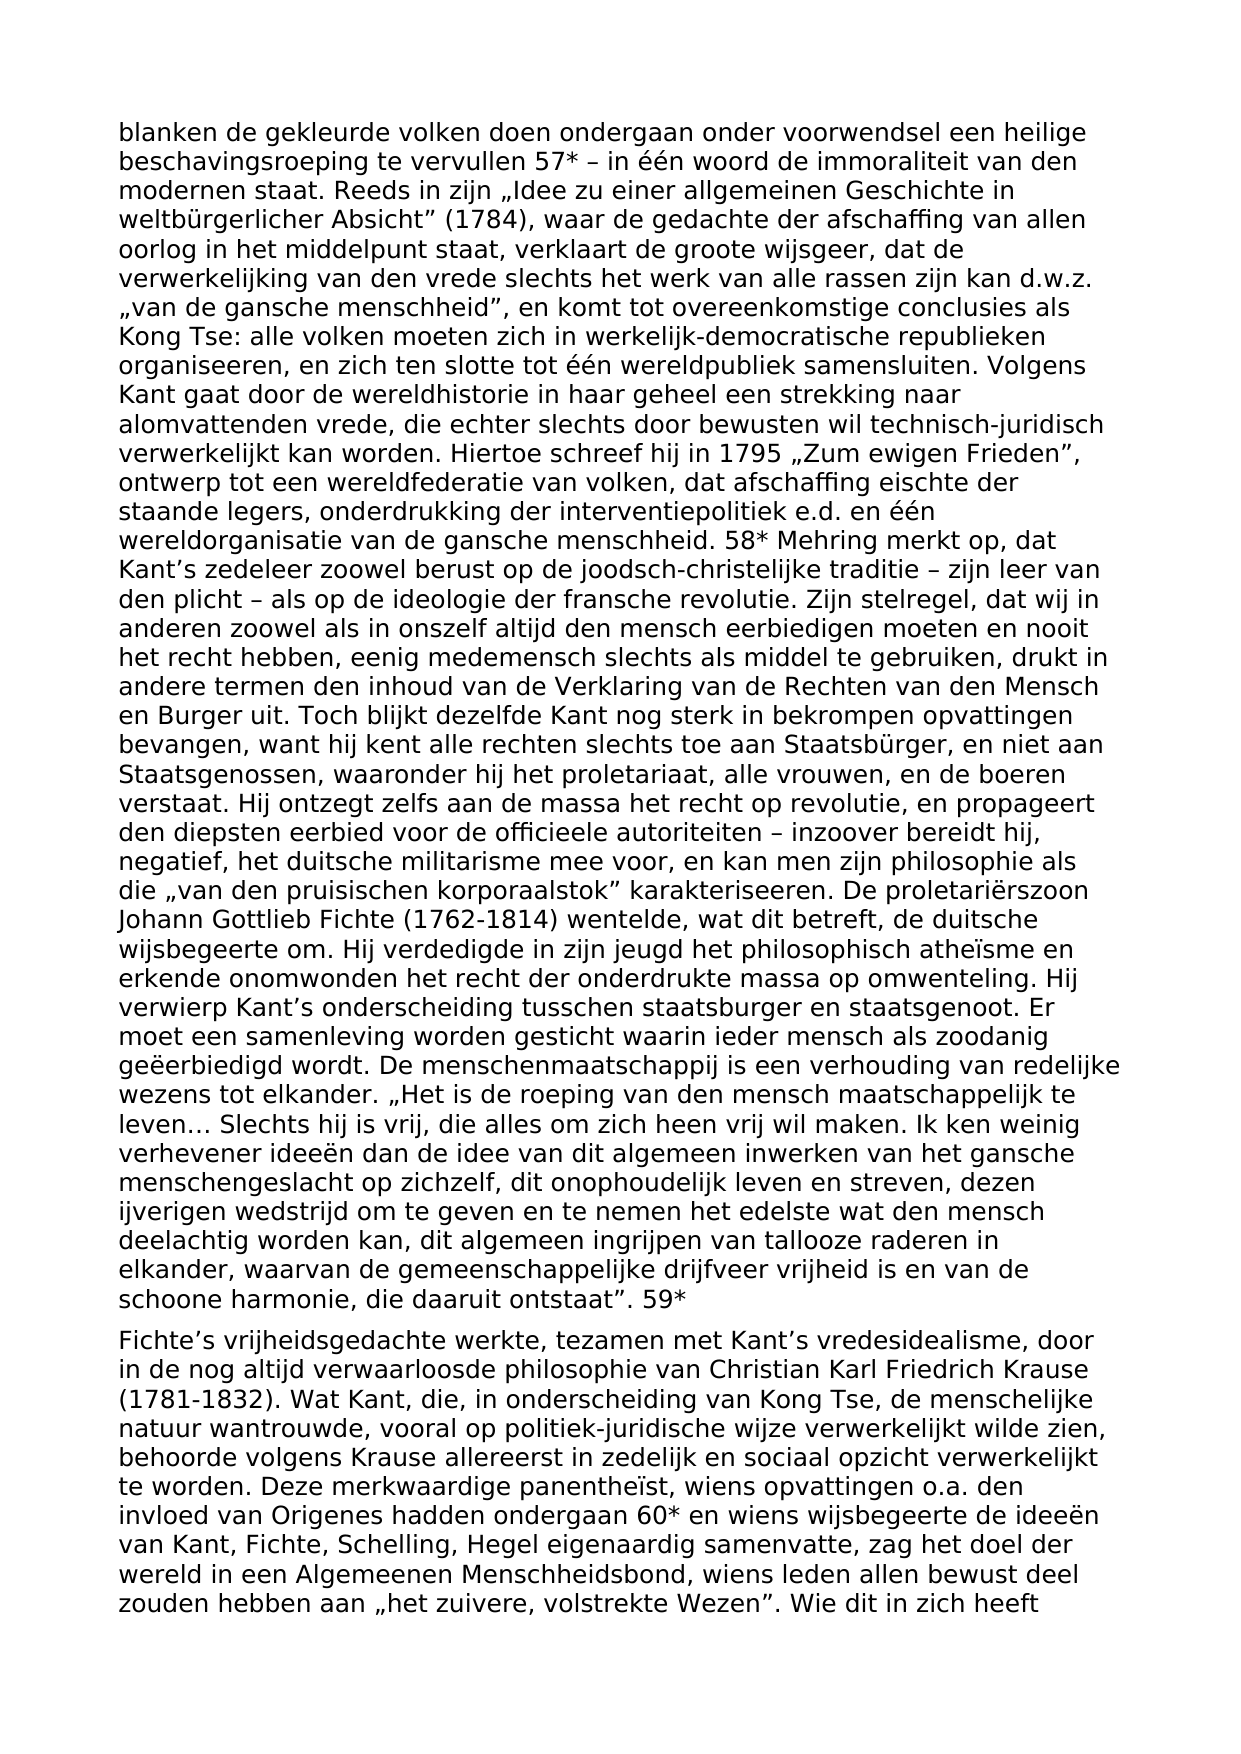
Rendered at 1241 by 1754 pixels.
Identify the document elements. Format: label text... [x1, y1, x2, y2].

text blanken de gekleurde volken doen ondergaan onder voorwendsel een heilige beschavingsroeping te vervullen 57* – in één woord de immoraliteit van den modernen staat. Reeds in zijn „Idee zu einer allgemeinen Geschichte in weltbürgerlicher Absicht” (1784), waar de gedachte der afschaffing van allen oorlog in het middelpunt staat, verklaart de groote wijsgeer, dat de verwerkelijking van den vrede slechts het werk van alle rassen zijn kan d.w.z. „van de gansche menschheid”, en komt tot overeenkomstige conclusies als Kong Tse: alle volken moeten zich in werkelijk-democratische republieken organiseeren, en zich ten slotte tot één wereldpubliek samensluiten. Volgens Kant gaat door de wereldhistorie in haar geheel een strekking naar alomvattenden vrede, die echter slechts door bewusten wil technisch-juridisch verwerkelijkt kan worden. Hiertoe schreef hij in 1795 „Zum ewigen Frieden”, ontwerp tot een wereldfederatie van volken, dat afschaffing eischte der staande legers, onderdrukking der interventiepolitiek e.d. en één wereldorganisatie van de gansche menschheid. 58* Mehring merkt op, dat Kant’s zedeleer zoowel berust op de joodsch-christelijke traditie – zijn leer van den plicht – als op de ideologie der fransche revolutie. Zijn stelregel, dat wij in anderen zoowel als in onszelf altijd den mensch eerbiedigen moeten en nooit het recht hebben, eenig medemensch slechts als middel te gebruiken, drukt in andere termen den inhoud van de Verklaring van de Rechten van den Mensch en Burger uit. Toch blijkt dezelfde Kant nog sterk in bekrompen opvattingen bevangen, want hij kent alle rechten slechts toe aan Staatsbürger, en niet aan Staatsgenossen, waaronder hij het proletariaat, alle vrouwen, en de boeren verstaat. Hij ontzegt zelfs aan de massa het recht op revolutie, en propageert den diepsten eerbied voor de officieele autoriteiten – inzoover bereidt hij, negatief, het duitsche militarisme mee voor, en kan men zijn philosophie als die „van den pruisischen korporaalstok” karakteriseeren. De proletariërszoon Johann Gottlieb Fichte (1762-1814) wentelde, wat dit betreft, de duitsche wijsbegeerte om. Hij verdedigde in zijn jeugd het philosophisch atheïsme en erkende onomwonden het recht der onderdrukte massa op omwenteling. Hij verwierp Kant’s onderscheiding tusschen staatsburger en staatsgenoot. Er moet een samenleving worden gesticht waarin ieder mensch als zoodanig geëerbiedigd wordt. De menschenmaatschappij is een verhouding van redelijke wezens tot elkander. „Het is de roeping van den mensch maatschappelijk te leven… Slechts hij is vrij, die alles om zich heen vrij wil maken. Ik ken weinig verhevener ideeën dan de idee van dit algemeen inwerken van het gansche menschengeslacht op zichzelf, dit onophoudelijk leven en streven, dezen ijverigen wedstrijd om te geven en te nemen het edelste wat den mensch deelachtig worden kan, dit algemeen ingrijpen van tallooze raderen in elkander, waarvan de gemeenschappelijke drijfveer vrijheid is en van de schoone harmonie, die daaruit ontstaat”. 59* [118, 118, 1122, 1314]
text Fichte’s vrijheidsgedachte werkte, tezamen met Kant’s vredesidealisme, door in de nog altijd verwaarloosde philosophie van Christian Karl Friedrich Krause (1781-1832). Wat Kant, die, in onderscheiding van Kong Tse, de menschelijke natuur wantrouwde, vooral op politiek-juridische wijze verwerkelijkt wilde zien, behoorde volgens Krause allereerst in zedelijk en sociaal opzicht verwerkelijkt te worden. Deze merkwaardige panentheïst, wiens opvattingen o.a. den invloed van Origenes hadden ondergaan 60* en wiens wijsbegeerte de ideeën van Kant, Fichte, Schelling, Hegel eigenaardig samenvatte, zag het doel der wereld in een Algemeenen Menschheidsbond, wiens leden allen bewust deel zouden hebben aan „het zuivere, volstrekte Wezen”. Wie dit in zich heeft [118, 1326, 1122, 1618]
